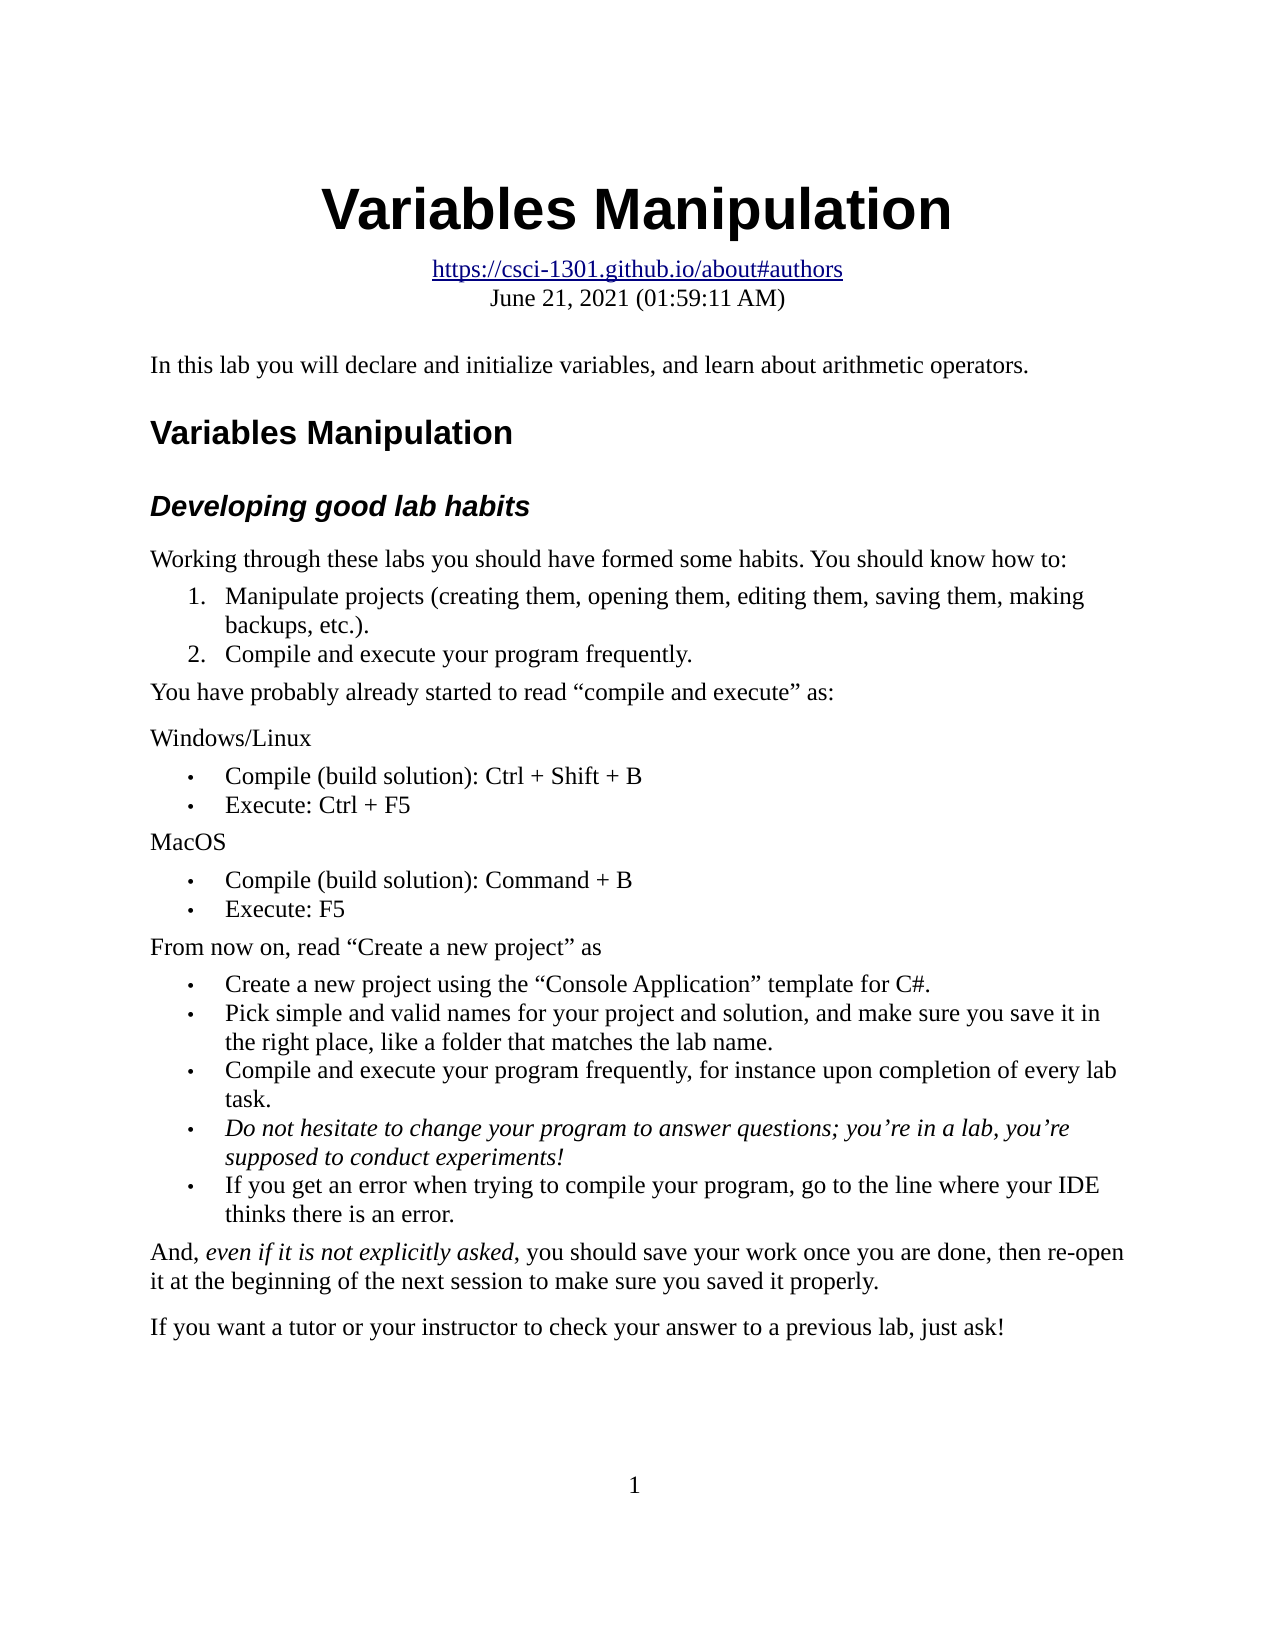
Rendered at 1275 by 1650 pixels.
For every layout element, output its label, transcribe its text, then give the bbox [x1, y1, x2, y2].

title Variables Manipulation [150, 175, 1125, 242]
text MacOS [150, 827, 1125, 856]
list Compile (build solution): Ctrl + Shift + B [187, 761, 1125, 790]
text Working through these labs you should have formed some habits. You should know how to: [150, 544, 1125, 572]
subtitle Developing good lab habits [150, 489, 1125, 522]
list Execute: Ctrl + F5 [187, 790, 1125, 818]
list Execute: F5 [187, 894, 1125, 923]
list Pick simple and valid names for your project and solution, and make sure you save it in the right place, like a folder that matches the lab name. [187, 998, 1125, 1056]
text If you want a tutor or your instructor to check your answer to a previous lab, just ask! [150, 1312, 1125, 1341]
text Windows/Linux [150, 723, 1125, 752]
text You have probably already started to read “compile and execute” as: [150, 677, 1125, 705]
text June 21, 2021 (01:59:11 AM) [150, 283, 1125, 312]
list If you get an error when trying to compile your program, go to the line where your IDE thinks there is an error. [187, 1171, 1125, 1228]
list Compile and execute your program frequently, for instance upon completion of every lab task. [187, 1056, 1125, 1113]
subtitle Variables Manipulation [150, 412, 1125, 451]
list Manipulate projects (creating them, opening them, editing them, saving them, making backups, etc.). [187, 581, 1125, 639]
list Create a new project using the “Console Application” template for C#. [187, 969, 1125, 998]
text https://csci-1301.github.io/about#authors [150, 254, 1125, 283]
text And, even if it is not explicitly asked, you should save your work once you are done, then re-open it at the beginning of the next session to make sure you saved it properly. [150, 1237, 1125, 1294]
list Compile and execute your program frequently. [187, 639, 1125, 668]
text In this lab you will declare and initialize variables, and learn about arithmetic operators. [150, 350, 1125, 378]
text From now on, read “Create a new project” as [150, 932, 1125, 960]
list Do not hesitate to change your program to answer questions; you’re in a lab, you’re supposed to conduct experiments! [187, 1113, 1125, 1171]
list Compile (build solution): Command + B [187, 865, 1125, 894]
